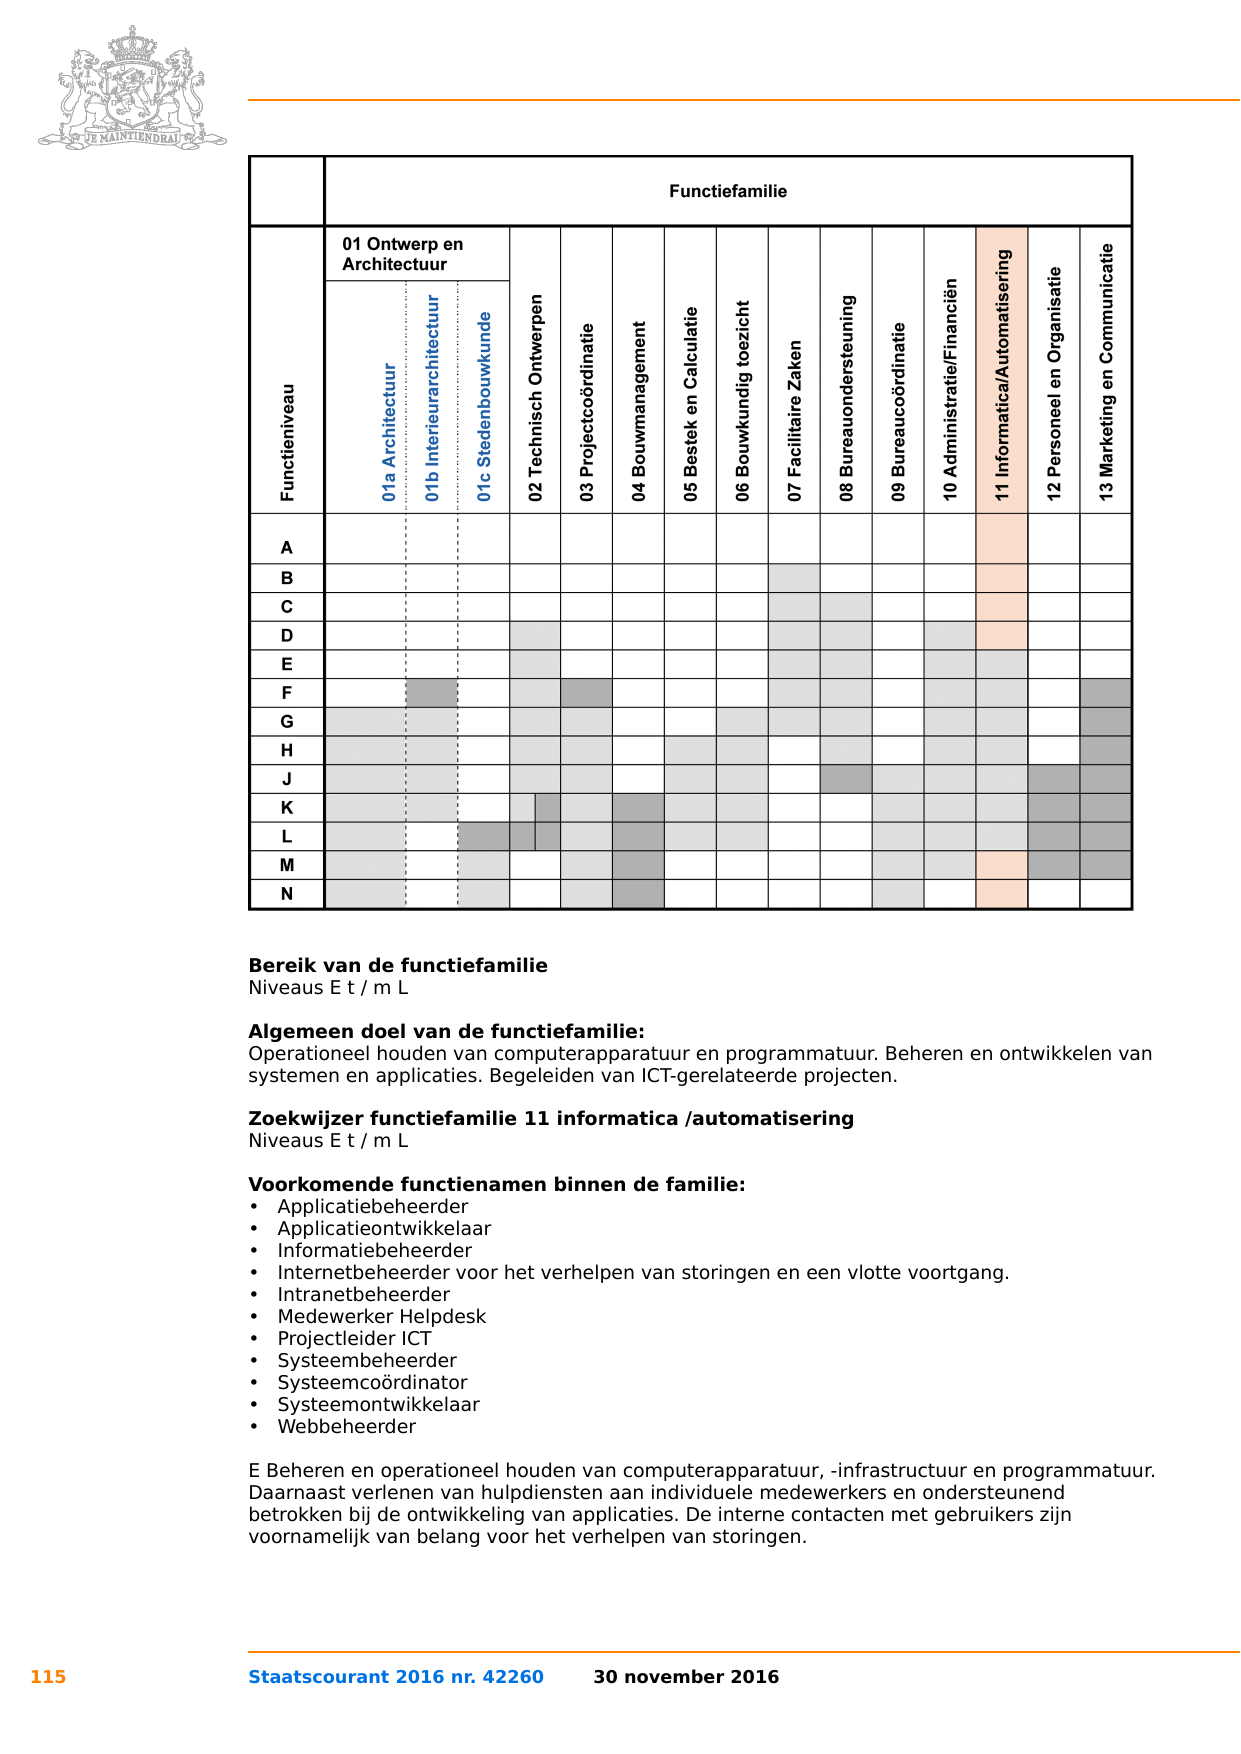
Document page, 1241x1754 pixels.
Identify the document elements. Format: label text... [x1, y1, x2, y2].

text • Systeemcoördinator [248, 1372, 1163, 1394]
text • Medewerker Helpdesk [248, 1306, 1163, 1328]
text Zoekwijzer functiefamilie 11 informatica /automatisering [248, 1108, 1163, 1130]
text Niveaus E t / m L [248, 977, 1163, 999]
text Algemeen doel van de functiefamilie: [248, 1021, 1163, 1042]
text • Intranetbeheerder [248, 1284, 1163, 1306]
text Niveaus E t / m L [248, 1130, 1163, 1152]
text • Informatiebeheerder [248, 1240, 1163, 1262]
text • Systeemontwikkelaar [248, 1394, 1163, 1416]
text • Applicatieontwikkelaar [248, 1218, 1163, 1240]
picture [248, 155, 1134, 911]
text Operationeel houden van computerapparatuur en programmatuur. Beheren en ontwikkelen van systemen en applicaties. Begeleiden van ICT-gerelateerde projecten. [248, 1042, 1163, 1086]
text • Webbeheerder [248, 1416, 1163, 1438]
text E Beheren en operationeel houden van computerapparatuur, -infrastructuur en programmatuur. Daarnaast verlenen van hulpdiensten aan individuele medewerkers en ondersteunend betrokken bij de ontwikkeling van applicaties. De interne contacten met gebruikers zijn voornamelijk van belang voor het verhelpen van storingen. [248, 1460, 1163, 1548]
text • Internetbeheerder voor het verhelpen van storingen en een vlotte voortgang. [248, 1262, 1163, 1284]
text Voorkomende functienamen binnen de familie: [248, 1174, 1163, 1196]
text Bereik van de functiefamilie [248, 955, 1163, 977]
text • Applicatiebeheerder [248, 1196, 1163, 1218]
text • Systeembeheerder [248, 1350, 1163, 1372]
picture [38, 25, 227, 150]
text • Projectleider ICT [248, 1328, 1163, 1350]
